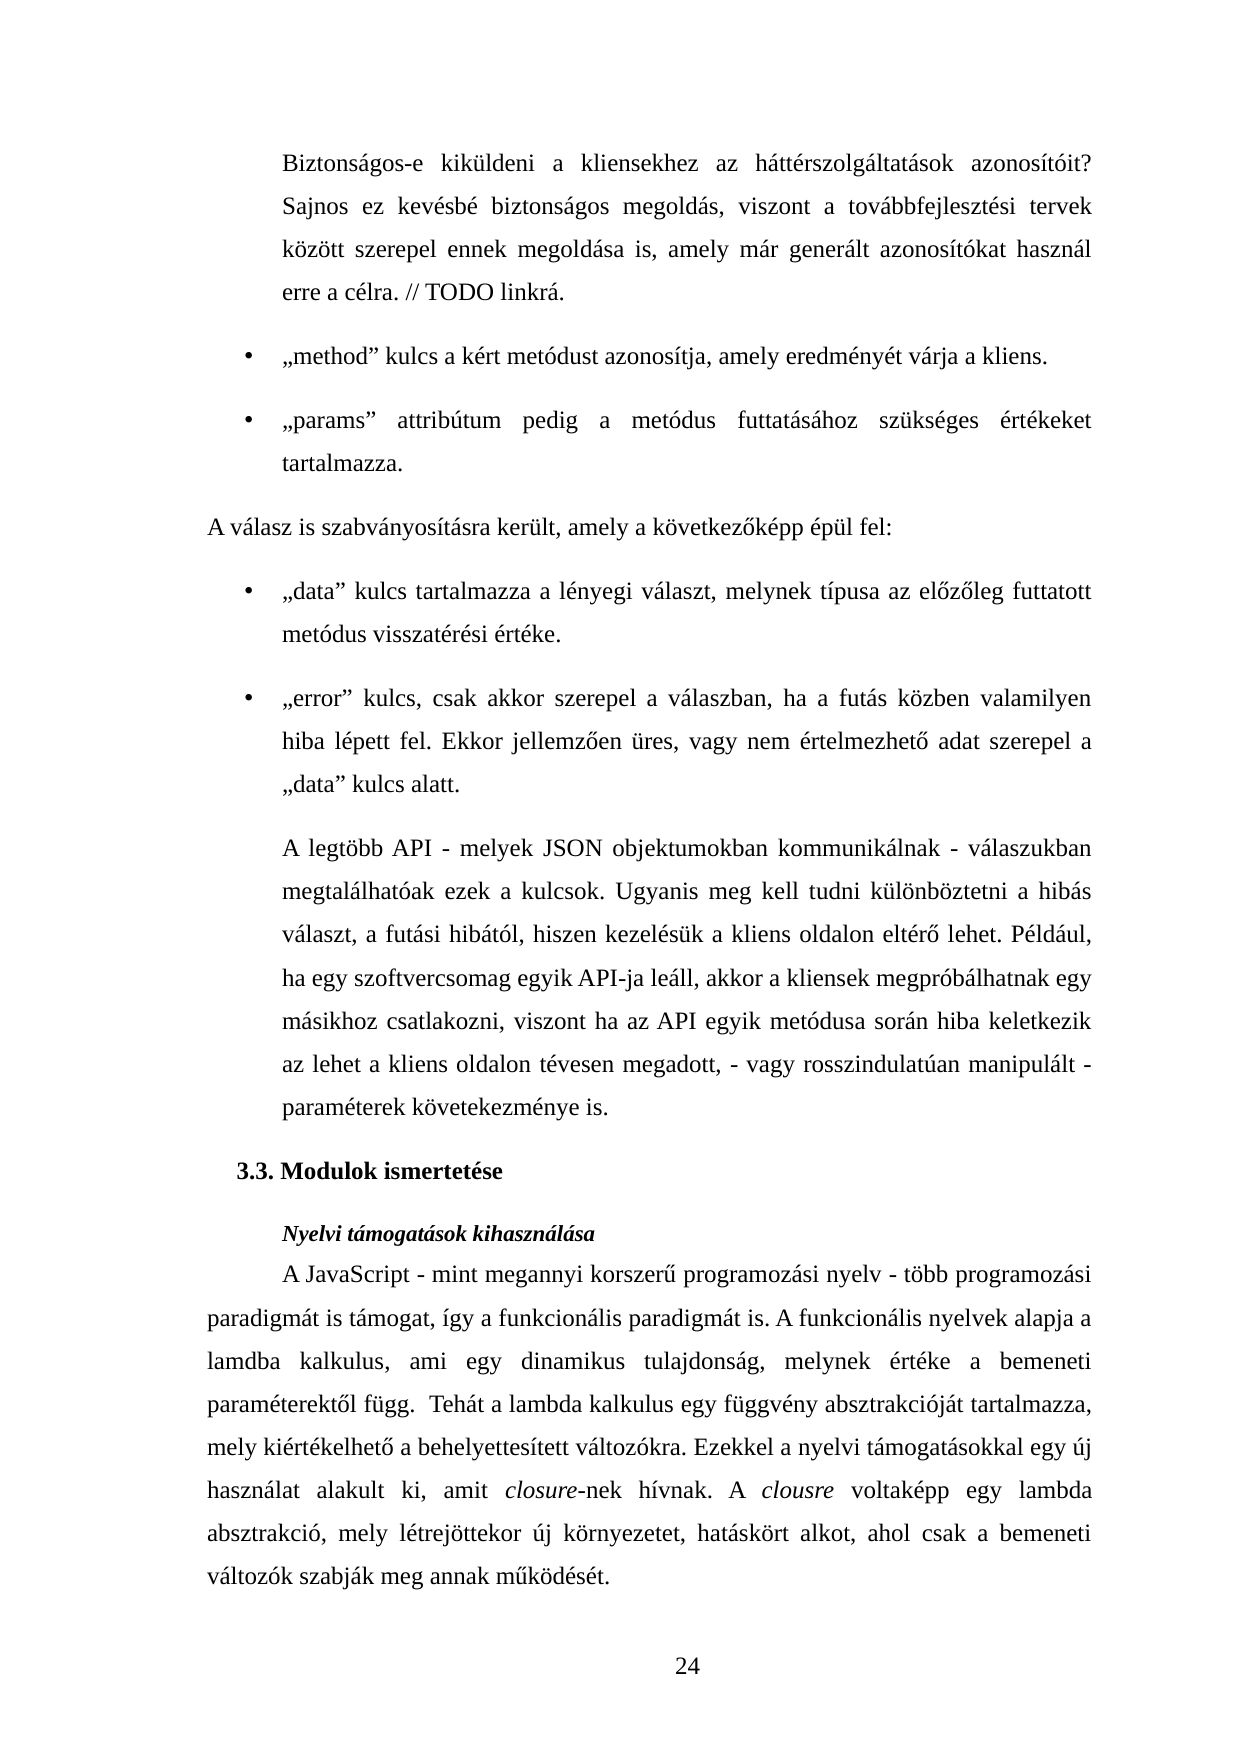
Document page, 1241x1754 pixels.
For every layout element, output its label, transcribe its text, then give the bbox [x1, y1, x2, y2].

list „method” kulcs a kért metódust azonosítja, amely eredményét várja a kliens. [244, 341, 1092, 370]
list A válasz is szabványosításra került, amely a következőképp épül fel: [207, 512, 1092, 541]
list „params” attribútum pedig a metódus futtatásához szükséges értékeket tartalmazza. [244, 405, 1092, 477]
text A JavaScript - mint megannyi korszerű programozási nyelv - több programozási paradigmát is támogat, így a funkcionális paradigmát is. A funkcionális nyelvek alapja a lamdba kalkulus, ami egy dinamikus tulajdonság, melynek értéke a bemeneti paraméterektől függ. Tehát a lambda kalkulus egy függvény absztrakcióját tartalmazza, mely kiértékelhető a behelyettesített változókra. Ezekkel a nyelvi támogatásokkal egy új használat alakult ki, amit closure-nek hívnak. A clousre voltaképp egy lambda absztrakció, mely létrejöttekor új környezetet, hatáskört alkot, ahol csak a bemeneti változók szabják meg annak működését. [207, 1259, 1092, 1590]
list Biztonságos-e kiküldeni a kliensekhez az háttérszolgáltatások azonosítóit? Sajnos ez kevésbé biztonságos megoldás, viszont a továbbfejlesztési tervek között szerepel ennek megoldása is, amely már generált azonosítókat használ erre a célra. // TODO linkrá. [244, 148, 1092, 306]
list „error” kulcs, csak akkor szerepel a válaszban, ha a futás közben valamilyen hiba lépett fel. Ekkor jellemzően üres, vagy nem értelmezhető adat szerepel a „data” kulcs alatt. [244, 683, 1092, 798]
list „data” kulcs tartalmazza a lényegi választ, melynek típusa az előzőleg futtatott metódus visszatérési értéke. [244, 576, 1092, 648]
list A legtöbb API - melyek JSON objektumokban kommunikálnak - válaszukban megtalálhatóak ezek a kulcsok. Ugyanis meg kell tudni különböztetni a hibás választ, a futási hibától, hiszen kezelésük a kliens oldalon eltérő lehet. Például, ha egy szoftvercsomag egyik API-ja leáll, akkor a kliensek megpróbálhatnak egy másikhoz csatlakozni, viszont ha az API egyik metódusa során hiba keletkezik az lehet a kliens oldalon tévesen megadott, - vagy rosszindulatúan manipulált - paraméterek követekezménye is. [244, 833, 1092, 1121]
subtitle 3.3. Modulok ismertetése [207, 1156, 1092, 1185]
subtitle Nyelvi támogatások kihasználása [244, 1220, 1092, 1246]
